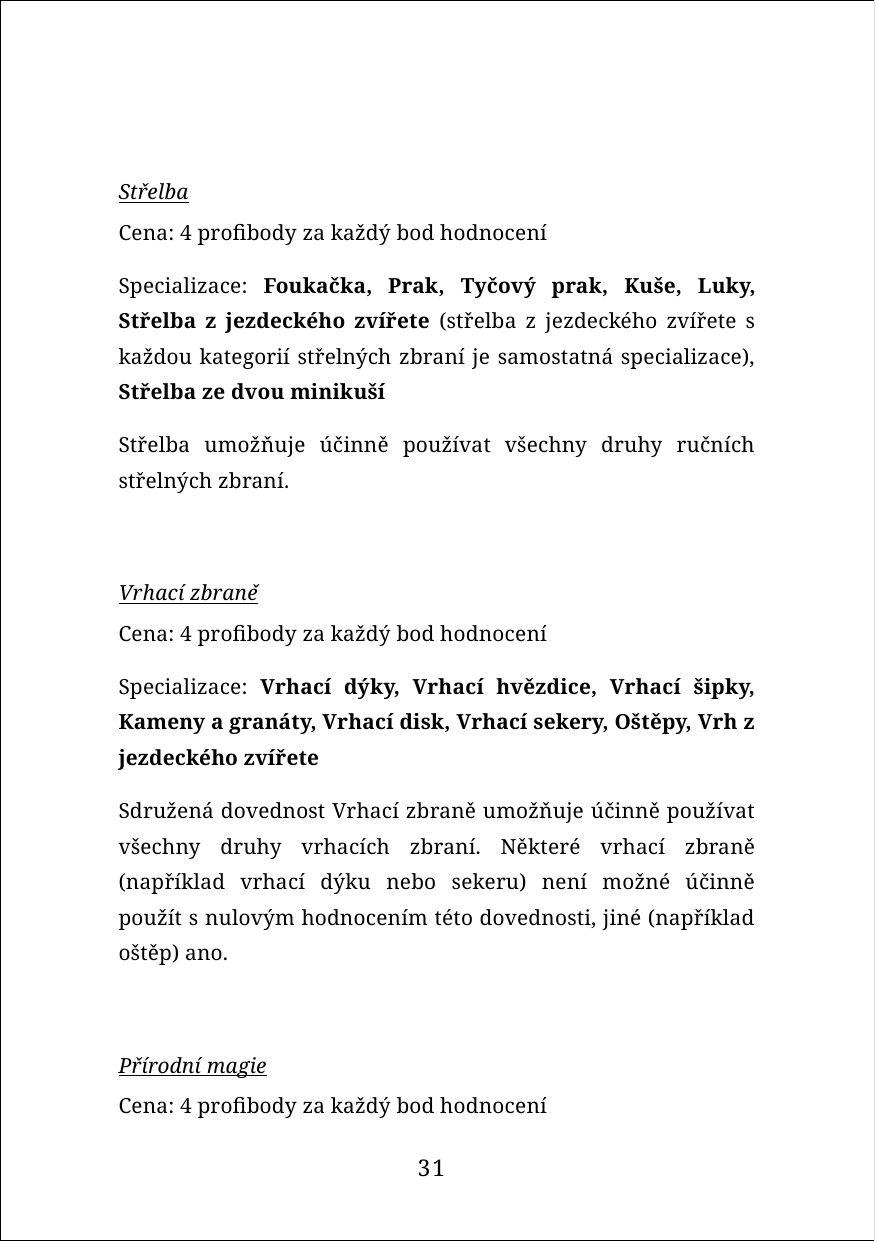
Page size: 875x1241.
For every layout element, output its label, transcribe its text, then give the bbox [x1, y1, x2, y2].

subtitle Přírodní magie [118, 1051, 756, 1079]
text Cena: 4 profibody za každý bod hodnocení [118, 619, 756, 647]
text Specializace: Foukačka, Prak, Tyčový prak, Kuše, Luky, Střelba z jezdeckého zvířete (střelba z jezdeckého zvířete s každou kategorií střelných zbraní je samostatná specializace), Střelba ze dvou minikuší [118, 271, 756, 406]
text Cena: 4 profibody za každý bod hodnocení [118, 218, 756, 246]
subtitle Střelba [118, 177, 756, 206]
subtitle Vrhací zbraně [118, 578, 756, 607]
text Střelba umožňuje účinně používat všechny druhy ručních střelných zbraní. [118, 431, 756, 494]
text Sdružená dovednost Vrhací zbraně umožňuje účinně používat všechny druhy vrhacích zbraní. Některé vrhací zbraně (například vrhací dýku nebo sekeru) není možné účinně použít s nulovým hodnocením této dovednosti, jiné (například oštěp) ano. [118, 796, 756, 967]
text Cena: 4 profibody za každý bod hodnocení [118, 1091, 756, 1119]
text Specializace: Vrhací dýky, Vrhací hvězdice, Vrhací šipky, Kameny a granáty, Vrhací disk, Vrhací sekery, Oštěpy, Vrh z jezdeckého zvířete [118, 672, 756, 771]
